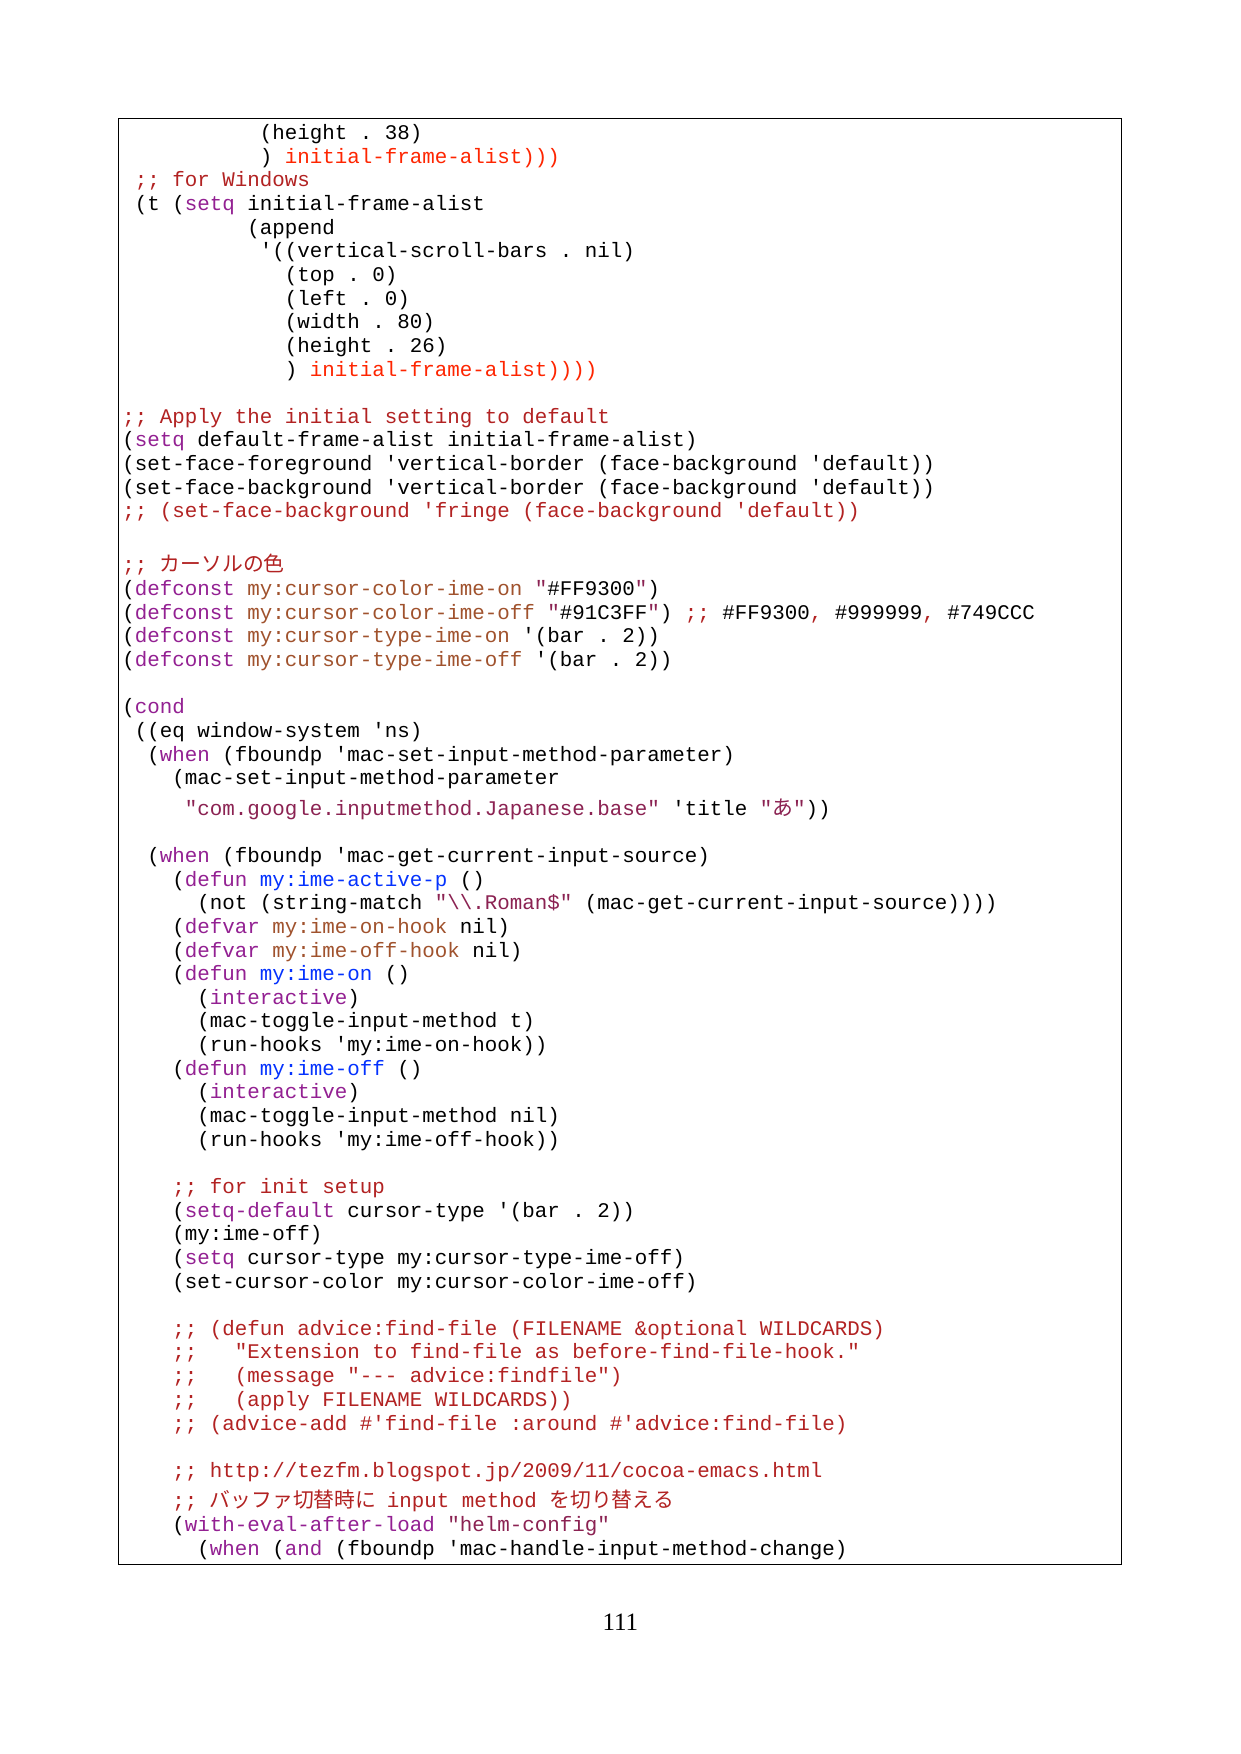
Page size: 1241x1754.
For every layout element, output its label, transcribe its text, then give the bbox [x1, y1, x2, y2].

text ;; (apply FILENAME WILDCARDS)) [119, 1385, 1121, 1408]
text (append [119, 213, 1121, 236]
text "com.google.inputmethod.Japanese.base" 'title "あ")) [119, 787, 1121, 817]
text (cond [119, 692, 1121, 716]
text (run-hooks 'my:ime-off-hook)) [119, 1125, 1121, 1148]
text ;; カーソルの色 [119, 544, 1121, 574]
text ;; "Extension to find-file as before-find-file-hook." [119, 1338, 1121, 1361]
text ;; http://tezfm.blogspot.jp/2009/11/cocoa-emacs.html [119, 1456, 1121, 1479]
text (defun my:ime-off () [119, 1054, 1121, 1077]
text (mac-toggle-input-method t) [119, 1007, 1121, 1030]
text (interactive) [119, 1077, 1121, 1101]
text (height . 38) [119, 119, 1121, 142]
text '((vertical-scroll-bars . nil) [119, 236, 1121, 260]
text (setq-default cursor-type '(bar . 2)) [119, 1196, 1121, 1219]
text ;; for init setup [119, 1172, 1121, 1196]
text (set-face-background 'vertical-border (face-background 'default)) [119, 473, 1121, 496]
text (mac-set-input-method-parameter [119, 763, 1121, 787]
text ;; (message "--- advice:findfile") [119, 1361, 1121, 1385]
text (setq cursor-type my:cursor-type-ime-off) [119, 1243, 1121, 1267]
text ) initial-frame-alist))) [119, 142, 1121, 165]
text ) initial-frame-alist)))) [119, 354, 1121, 378]
text ;; (advice-add #'find-file :around #'advice:find-file) [119, 1408, 1121, 1432]
text (interactive) [119, 983, 1121, 1007]
text (left . 0) [119, 284, 1121, 307]
text (when (fboundp 'mac-set-input-method-parameter) [119, 740, 1121, 763]
text (when (fboundp 'mac-get-current-input-source) [119, 841, 1121, 865]
text (defconst my:cursor-type-ime-off '(bar . 2)) [119, 645, 1121, 669]
text ;; (defun advice:find-file (FILENAME &optional WILDCARDS) [119, 1314, 1121, 1338]
text (setq default-frame-alist initial-frame-alist) [119, 426, 1121, 449]
text (with-eval-after-load "helm-config" [119, 1510, 1121, 1533]
text (defconst my:cursor-color-ime-on "#FF9300") [119, 574, 1121, 598]
text (defvar my:ime-on-hook nil) [119, 912, 1121, 936]
text (defun my:ime-on () [119, 959, 1121, 983]
text ((eq window-system 'ns) [119, 716, 1121, 740]
text (defconst my:cursor-color-ime-off "#91C3FF") ;; #FF9300, #999999, #749CCC [119, 598, 1121, 621]
text (defconst my:cursor-type-ime-on '(bar . 2)) [119, 621, 1121, 645]
text (set-face-foreground 'vertical-border (face-background 'default)) [119, 449, 1121, 473]
text ;; (set-face-background 'fringe (face-background 'default)) [119, 496, 1121, 520]
text (not (string-match "\\.Roman$" (mac-get-current-input-source)))) [119, 888, 1121, 912]
text (defun my:ime-active-p () [119, 865, 1121, 888]
text (defvar my:ime-off-hook nil) [119, 936, 1121, 959]
text (top . 0) [119, 260, 1121, 284]
text ;; バッファ切替時に input method を切り替える [119, 1479, 1121, 1510]
text (my:ime-off) [119, 1219, 1121, 1243]
text ;; for Windows [119, 165, 1121, 189]
text (t (setq initial-frame-alist [119, 189, 1121, 213]
text (run-hooks 'my:ime-on-hook)) [119, 1030, 1121, 1054]
text (height . 26) [119, 331, 1121, 354]
text (when (and (fboundp 'mac-handle-input-method-change) [119, 1533, 1121, 1564]
text (mac-toggle-input-method nil) [119, 1101, 1121, 1125]
text (set-cursor-color my:cursor-color-ime-off) [119, 1267, 1121, 1290]
text (width . 80) [119, 307, 1121, 331]
text ;; Apply the initial setting to default [119, 402, 1121, 426]
